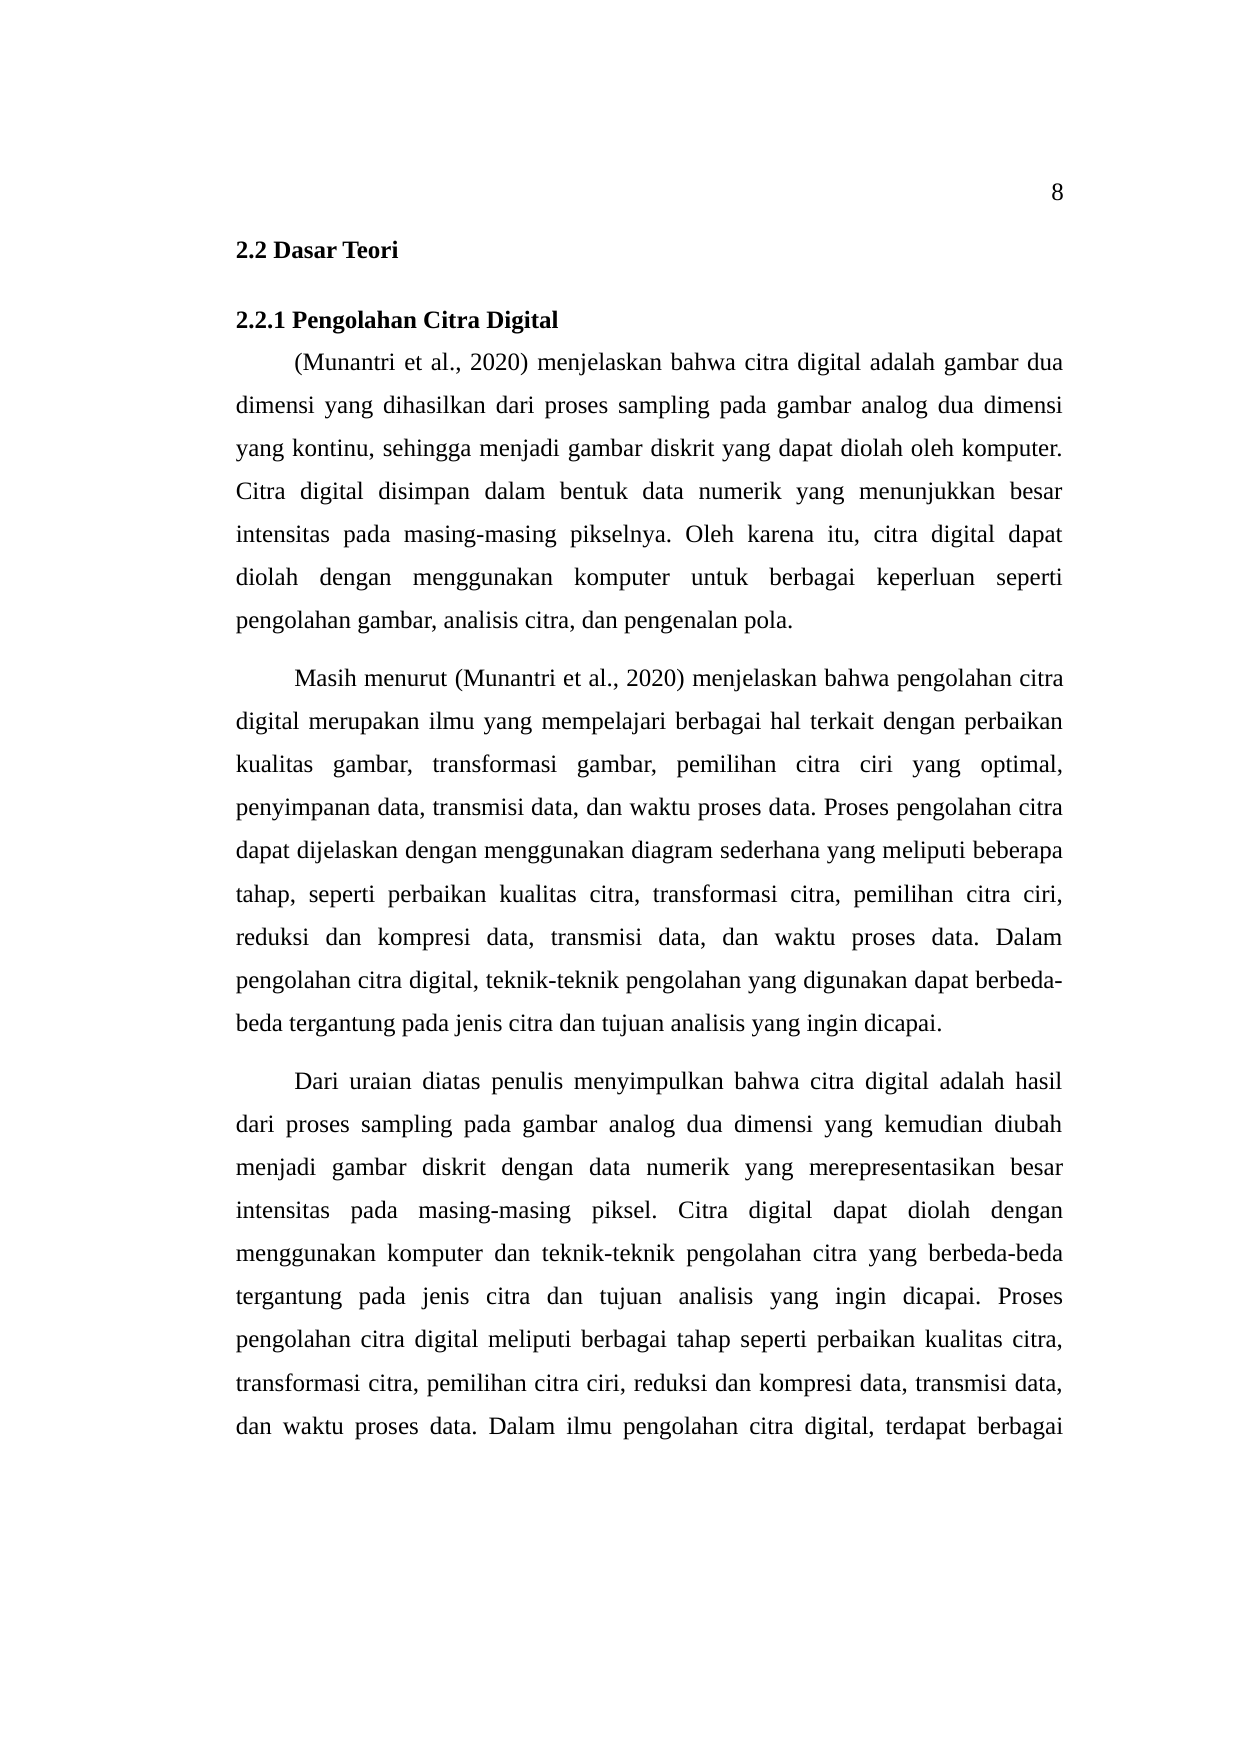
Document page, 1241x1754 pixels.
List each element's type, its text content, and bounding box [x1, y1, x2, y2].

text Masih menurut (Munantri et al., 2020) menjelaskan bahwa pengolahan citra digital merupakan ilmu yang mempelajari berbagai hal terkait dengan perbaikan kualitas gambar, transformasi gambar, pemilihan citra ciri yang optimal, penyimpanan data, transmisi data, dan waktu proses data. Proses pengolahan citra dapat dijelaskan dengan menggunakan diagram sederhana yang meliputi beberapa tahap, seperti perbaikan kualitas citra, transformasi citra, pemilihan citra ciri, reduksi dan kompresi data, transmisi data, dan waktu proses data. Dalam pengolahan citra digital, teknik-teknik pengolahan yang digunakan dapat berbeda-beda tergantung pada jenis citra dan tujuan analisis yang ingin dicapai. [236, 663, 1063, 1037]
text (Munantri et al., 2020) menjelaskan bahwa citra digital adalah gambar dua dimensi yang dihasilkan dari proses sampling pada gambar analog dua dimensi yang kontinu, sehingga menjadi gambar diskrit yang dapat diolah oleh komputer. Citra digital disimpan dalam bentuk data numerik yang menunjukkan besar intensitas pada masing-masing pikselnya. Oleh karena itu, citra digital dapat diolah dengan menggunakan komputer untuk berbagai keperluan seperti pengolahan gambar, analisis citra, dan pengenalan pola. [236, 347, 1063, 634]
text Dari uraian diatas penulis menyimpulkan bahwa citra digital adalah hasil dari proses sampling pada gambar analog dua dimensi yang kemudian diubah menjadi gambar diskrit dengan data numerik yang merepresentasikan besar intensitas pada masing-masing piksel. Citra digital dapat diolah dengan menggunakan komputer dan teknik-teknik pengolahan citra yang berbeda-beda tergantung pada jenis citra dan tujuan analisis yang ingin dicapai. Proses pengolahan citra digital meliputi berbagai tahap seperti perbaikan kualitas citra, transformasi citra, pemilihan citra ciri, reduksi dan kompresi data, transmisi data, dan waktu proses data. Dalam ilmu pengolahan citra digital, terdapat berbagai [236, 1066, 1063, 1439]
subtitle Pengolahan Citra Digital [236, 305, 1063, 334]
subtitle Dasar Teori [236, 235, 1063, 264]
